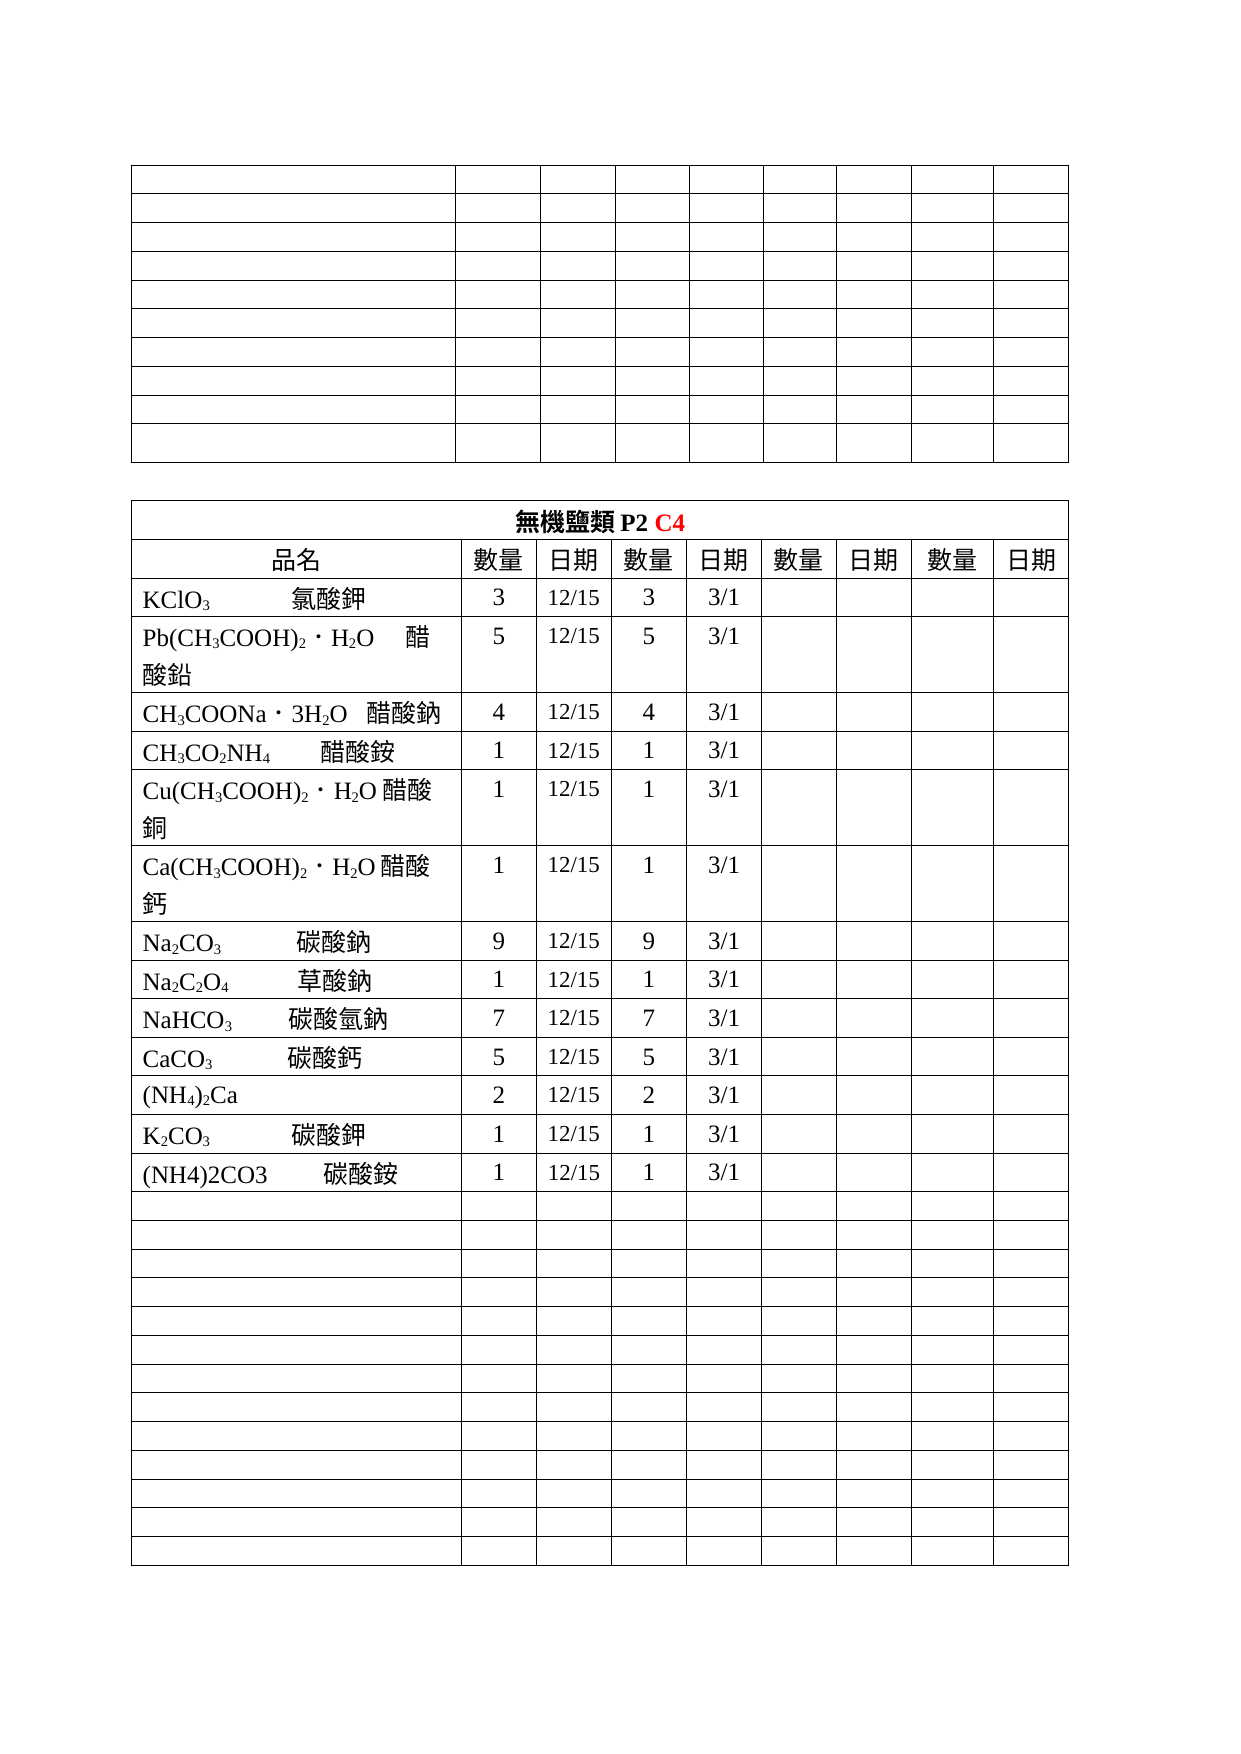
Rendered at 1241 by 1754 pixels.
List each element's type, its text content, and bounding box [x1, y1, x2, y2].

table_cell [912, 1336, 993, 1363]
table_cell [616, 281, 689, 308]
table_cell 數量 [762, 540, 836, 577]
table_cell [132, 1393, 461, 1421]
table_cell [994, 770, 1068, 845]
table_cell [612, 1221, 686, 1248]
table_cell [616, 309, 689, 337]
table_cell [764, 424, 836, 462]
table_cell [994, 1393, 1068, 1421]
table_cell [132, 1278, 461, 1306]
table_cell [616, 166, 689, 193]
table_cell [762, 1278, 836, 1306]
table_cell 3 [462, 579, 536, 616]
table_cell [462, 1365, 536, 1392]
table_cell [837, 338, 911, 366]
table_cell 3/1 [687, 1115, 761, 1152]
table_cell 3/1 [687, 1076, 761, 1114]
table_cell [762, 1365, 836, 1392]
table_cell [537, 1307, 611, 1335]
table_cell 3/1 [687, 617, 761, 692]
table_cell 12/15 [537, 922, 611, 960]
table_cell [456, 194, 540, 222]
table_cell [912, 1076, 993, 1114]
table_cell [912, 693, 993, 731]
table_cell 3/1 [687, 961, 761, 998]
table_cell [912, 846, 993, 921]
table_cell [762, 1192, 836, 1220]
table_cell [994, 396, 1068, 423]
table_cell 12/15 [537, 1076, 611, 1114]
table_cell [687, 1393, 761, 1421]
table_cell Ca(CH3COOH)2．H2O醋酸鈣 [132, 846, 461, 921]
table_cell [994, 194, 1068, 222]
table_cell [912, 732, 993, 769]
table_cell Na2C2O4 草酸鈉 [132, 961, 461, 998]
table_cell [912, 922, 993, 960]
table_cell 5 [462, 1038, 536, 1075]
table_cell [462, 1393, 536, 1421]
table_cell [837, 194, 911, 222]
table_cell [764, 166, 836, 193]
table_cell 12/15 [537, 732, 611, 769]
table_cell [762, 1393, 836, 1421]
table_cell [912, 338, 993, 366]
table_cell [132, 1451, 461, 1478]
table_cell [837, 281, 911, 308]
table_cell [912, 1278, 993, 1306]
table_cell [541, 309, 615, 337]
table_cell [690, 396, 763, 423]
table_cell [912, 1480, 993, 1507]
table_cell [616, 396, 689, 423]
table_cell [762, 999, 836, 1037]
table_cell [690, 309, 763, 337]
table_cell CH3COONa．3H2O 醋酸鈉 [132, 693, 461, 731]
table_cell [687, 1365, 761, 1392]
table_cell [837, 961, 911, 998]
table_cell 9 [462, 922, 536, 960]
table_cell [762, 1115, 836, 1152]
table_cell [616, 252, 689, 279]
table_cell 12/15 [537, 1038, 611, 1075]
table_cell [537, 1480, 611, 1507]
table_cell [837, 1537, 911, 1565]
table_cell [132, 1336, 461, 1363]
table_cell [1069, 366, 1240, 394]
table_cell 12/15 [537, 846, 611, 921]
table_cell [612, 1336, 686, 1363]
table_cell [994, 166, 1068, 193]
table_cell [687, 1192, 761, 1220]
table_cell [690, 252, 763, 279]
table_cell [687, 1278, 761, 1306]
table_cell [616, 194, 689, 222]
table_cell 日期 [994, 540, 1068, 577]
table_cell [690, 166, 763, 193]
table_cell [462, 1508, 536, 1536]
table_cell [912, 1154, 993, 1191]
table_cell [912, 1038, 993, 1075]
table_cell [1069, 395, 1240, 423]
table_cell [456, 396, 540, 423]
table_cell [837, 1307, 911, 1335]
table_cell 12/15 [537, 770, 611, 845]
table_cell [537, 1336, 611, 1363]
table_cell [541, 396, 615, 423]
table_cell [912, 1250, 993, 1277]
table_cell [912, 1365, 993, 1392]
table_cell 3/1 [687, 1038, 761, 1075]
table_cell [994, 1336, 1068, 1363]
table_cell [994, 732, 1068, 769]
table_cell [537, 1192, 611, 1220]
table_cell 數量 [612, 540, 686, 577]
table_cell [837, 1221, 911, 1248]
table_cell [994, 252, 1068, 279]
table_cell [837, 922, 911, 960]
table_cell [837, 1076, 911, 1114]
table_cell 5 [462, 617, 536, 692]
table_cell [687, 1508, 761, 1536]
table_cell [994, 367, 1068, 394]
table_cell [994, 1278, 1068, 1306]
table_cell [541, 367, 615, 394]
table_cell [762, 1537, 836, 1565]
table_cell [994, 1076, 1068, 1114]
table_cell [612, 1250, 686, 1277]
table_cell 12/15 [537, 617, 611, 692]
table_cell [994, 579, 1068, 616]
table_cell [612, 1192, 686, 1220]
table_cell [837, 396, 911, 423]
table_cell [762, 1250, 836, 1277]
table_cell [687, 1221, 761, 1248]
table_cell [994, 309, 1068, 337]
table_cell [762, 922, 836, 960]
table_cell [612, 1451, 686, 1478]
table_cell [837, 1154, 911, 1191]
table_cell [132, 1508, 461, 1536]
table_cell [994, 281, 1068, 308]
table_cell [994, 1451, 1068, 1478]
table_cell 1 [462, 770, 536, 845]
table_cell [912, 223, 993, 251]
table_cell [537, 1537, 611, 1565]
table_cell [612, 1508, 686, 1536]
table_cell 1 [462, 961, 536, 998]
table_cell [912, 1508, 993, 1536]
table_cell [912, 1115, 993, 1152]
table_cell 1 [462, 1115, 536, 1152]
table_cell [994, 617, 1068, 692]
table_cell [912, 396, 993, 423]
table_cell [912, 309, 993, 337]
table_cell [837, 732, 911, 769]
table_cell [762, 961, 836, 998]
table_cell [687, 1336, 761, 1363]
table_cell [837, 617, 911, 692]
table_cell [994, 424, 1068, 462]
table_cell [912, 1393, 993, 1421]
table_cell [994, 1508, 1068, 1536]
table_cell 9 [612, 922, 686, 960]
table_cell [994, 1480, 1068, 1507]
table_cell [537, 1393, 611, 1421]
table_cell [764, 367, 836, 394]
table_cell 1 [612, 846, 686, 921]
table_cell [762, 1038, 836, 1075]
table_cell [132, 338, 455, 366]
table_cell [762, 693, 836, 731]
table_cell [456, 309, 540, 337]
table_cell 3/1 [687, 732, 761, 769]
table_cell 1 [612, 1154, 686, 1191]
table_cell [537, 1278, 611, 1306]
table_cell [764, 252, 836, 279]
table_cell [616, 223, 689, 251]
table_cell [912, 579, 993, 616]
table_cell [687, 1480, 761, 1507]
table_cell [456, 223, 540, 251]
table_cell 1 [612, 732, 686, 769]
table_cell [762, 846, 836, 921]
table_cell [837, 1365, 911, 1392]
table_cell [762, 770, 836, 845]
table_cell [687, 1250, 761, 1277]
table_cell [612, 1278, 686, 1306]
table_cell 3/1 [687, 693, 761, 731]
table_cell [462, 1422, 536, 1450]
table_cell 日期 [687, 540, 761, 577]
table_cell [132, 194, 455, 222]
table_cell [837, 770, 911, 845]
table_cell [537, 1365, 611, 1392]
table_cell [456, 252, 540, 279]
table_cell [764, 396, 836, 423]
table_cell [837, 424, 911, 462]
table_cell [541, 194, 615, 222]
table_cell [132, 223, 455, 251]
table_cell Cu(CH3COOH)2．H2O醋酸銅 [132, 770, 461, 845]
table_cell [994, 1307, 1068, 1335]
table_cell [616, 338, 689, 366]
table_cell [132, 1307, 461, 1335]
table_cell [994, 961, 1068, 998]
table_cell [912, 1192, 993, 1220]
table_cell [612, 1307, 686, 1335]
table_cell [764, 309, 836, 337]
table_cell [837, 1192, 911, 1220]
table_cell [612, 1422, 686, 1450]
table_cell 3/1 [687, 579, 761, 616]
table_cell 7 [462, 999, 536, 1037]
table_cell [837, 579, 911, 616]
table_cell [762, 1422, 836, 1450]
table_cell [541, 166, 615, 193]
table_cell [994, 1115, 1068, 1152]
table_cell [994, 1250, 1068, 1277]
table_cell [132, 1422, 461, 1450]
table_cell K2CO3 碳酸鉀 [132, 1115, 461, 1152]
table_cell [612, 1393, 686, 1421]
table_cell Na2CO3 碳酸鈉 [132, 922, 461, 960]
table_cell [462, 1192, 536, 1220]
table_cell [837, 999, 911, 1037]
table_cell [537, 1508, 611, 1536]
table_cell [612, 1537, 686, 1565]
table_cell [994, 1365, 1068, 1392]
table_cell [1069, 423, 1240, 462]
table_cell (NH4)2CO3 碳酸銨 [132, 1154, 461, 1191]
table_cell 2 [612, 1076, 686, 1114]
table_cell [456, 338, 540, 366]
table_cell [456, 166, 540, 193]
table_cell [837, 1250, 911, 1277]
table_cell [837, 1278, 911, 1306]
table_cell [537, 1451, 611, 1478]
table_cell [837, 1480, 911, 1507]
table_cell 4 [612, 693, 686, 731]
table_cell [912, 999, 993, 1037]
table_cell KClO3 氯酸鉀 [132, 579, 461, 616]
table_cell [912, 252, 993, 279]
table_cell [132, 1480, 461, 1507]
table_cell [912, 1307, 993, 1335]
table_cell [912, 1537, 993, 1565]
table_cell [994, 1038, 1068, 1075]
table_cell [132, 1365, 461, 1392]
table_cell 5 [612, 617, 686, 692]
table_cell (NH4)2Ca [132, 1076, 461, 1114]
table_cell NaHCO3 碳酸氫鈉 [132, 999, 461, 1037]
table_cell [994, 338, 1068, 366]
table_cell 3/1 [687, 770, 761, 845]
table_cell [462, 1480, 536, 1507]
table_cell [837, 1336, 911, 1363]
table_cell 日期 [537, 540, 611, 577]
table_cell [462, 1221, 536, 1248]
table_cell [837, 252, 911, 279]
table_cell [1069, 280, 1240, 308]
table_cell [837, 367, 911, 394]
table_cell [1069, 193, 1240, 222]
table_cell 3 [612, 579, 686, 616]
table_cell [462, 1537, 536, 1565]
table_cell [537, 1221, 611, 1248]
table_cell [762, 1480, 836, 1507]
table_cell [537, 1422, 611, 1450]
table_cell [764, 281, 836, 308]
table_cell [994, 1192, 1068, 1220]
table_cell [837, 846, 911, 921]
table_cell [837, 693, 911, 731]
table_cell 數量 [912, 540, 993, 577]
table_cell [912, 961, 993, 998]
table_cell [690, 338, 763, 366]
table_cell [912, 281, 993, 308]
table_cell [462, 1307, 536, 1335]
table_cell [912, 166, 993, 193]
table_cell [764, 223, 836, 251]
table_cell [462, 1451, 536, 1478]
table_cell [762, 1307, 836, 1335]
table_cell [616, 424, 689, 462]
table_cell 12/15 [537, 579, 611, 616]
table_cell 日期 [837, 540, 911, 577]
table_cell [837, 1451, 911, 1478]
table_cell [462, 1278, 536, 1306]
table_cell [541, 223, 615, 251]
table_cell 1 [462, 1154, 536, 1191]
table_cell [616, 367, 689, 394]
table_header 無機鹽類P2 C4 [132, 501, 1068, 539]
table_cell [837, 1422, 911, 1450]
table_cell [462, 1250, 536, 1277]
table_cell 7 [612, 999, 686, 1037]
table_cell [837, 166, 911, 193]
table_cell [541, 252, 615, 279]
table_cell [837, 1038, 911, 1075]
table_cell [541, 281, 615, 308]
table_cell [837, 309, 911, 337]
table_cell [994, 223, 1068, 251]
table_cell 12/15 [537, 1154, 611, 1191]
table_cell [1069, 251, 1240, 279]
table_cell [687, 1537, 761, 1565]
table_cell [1069, 308, 1240, 337]
table_cell [132, 252, 455, 279]
table_cell 3/1 [687, 846, 761, 921]
table_cell [456, 367, 540, 394]
table_cell [762, 1221, 836, 1248]
table_cell 3/1 [687, 922, 761, 960]
table_cell [762, 732, 836, 769]
table_cell [994, 1537, 1068, 1565]
table_cell [762, 1451, 836, 1478]
table_cell [1069, 165, 1240, 193]
table_cell [994, 999, 1068, 1037]
table_cell [912, 1422, 993, 1450]
table_cell [690, 194, 763, 222]
table_cell 3/1 [687, 999, 761, 1037]
table_cell 12/15 [537, 1115, 611, 1152]
table_cell [132, 1221, 461, 1248]
table_cell [912, 424, 993, 462]
table_cell [837, 1508, 911, 1536]
table_cell 數量 [462, 540, 536, 577]
table_cell [541, 338, 615, 366]
table_cell [687, 1451, 761, 1478]
table_cell [132, 1192, 461, 1220]
table_cell CH3CO2NH4 醋酸銨 [132, 732, 461, 769]
table_cell [690, 367, 763, 394]
table_cell Pb(CH3COOH)2．H2O 醋酸鉛 [132, 617, 461, 692]
table_cell [690, 281, 763, 308]
table_cell 2 [462, 1076, 536, 1114]
table_cell [541, 424, 615, 462]
table_cell 4 [462, 693, 536, 731]
table_cell [132, 166, 455, 193]
table_cell 5 [612, 1038, 686, 1075]
table_cell [994, 922, 1068, 960]
table_cell [912, 194, 993, 222]
table_cell [612, 1480, 686, 1507]
table_cell 1 [462, 732, 536, 769]
table_cell [762, 579, 836, 616]
table_cell [687, 1422, 761, 1450]
table_cell [762, 1154, 836, 1191]
table_cell [764, 194, 836, 222]
table_cell [837, 1393, 911, 1421]
table_cell [537, 1250, 611, 1277]
table_cell [912, 1451, 993, 1478]
table_cell [912, 1221, 993, 1248]
table_cell 12/15 [537, 693, 611, 731]
table_cell 1 [462, 846, 536, 921]
table_cell 3/1 [687, 1154, 761, 1191]
table_cell [994, 693, 1068, 731]
table_cell 12/15 [537, 999, 611, 1037]
table_cell 12/15 [537, 961, 611, 998]
table_cell [1069, 337, 1240, 366]
table_cell [687, 1307, 761, 1335]
table_cell 1 [612, 1115, 686, 1152]
table_cell [912, 367, 993, 394]
table_cell [837, 223, 911, 251]
table_cell [994, 1422, 1068, 1450]
table_cell [132, 309, 455, 337]
table_cell [132, 1250, 461, 1277]
table_cell [912, 617, 993, 692]
table_cell [690, 424, 763, 462]
table_cell CaCO3 碳酸鈣 [132, 1038, 461, 1075]
table_cell [762, 1336, 836, 1363]
table_cell [456, 281, 540, 308]
table_cell [762, 1076, 836, 1114]
table_cell [132, 1537, 461, 1565]
table_cell 1 [612, 961, 686, 998]
table_cell [837, 1115, 911, 1152]
table_cell [994, 846, 1068, 921]
table_cell 1 [612, 770, 686, 845]
table_cell [994, 1221, 1068, 1248]
table_cell [132, 281, 455, 308]
table_cell [132, 396, 455, 423]
table_cell [132, 367, 455, 394]
table_cell [762, 1508, 836, 1536]
table_cell [132, 424, 455, 462]
table_cell [612, 1365, 686, 1392]
table_cell [456, 424, 540, 462]
table_cell [762, 617, 836, 692]
table_cell [462, 1336, 536, 1363]
table_cell [994, 1154, 1068, 1191]
table_cell [912, 770, 993, 845]
table_cell 品名 [132, 540, 461, 577]
table_cell [764, 338, 836, 366]
table_cell [690, 223, 763, 251]
table_cell [1069, 222, 1240, 251]
